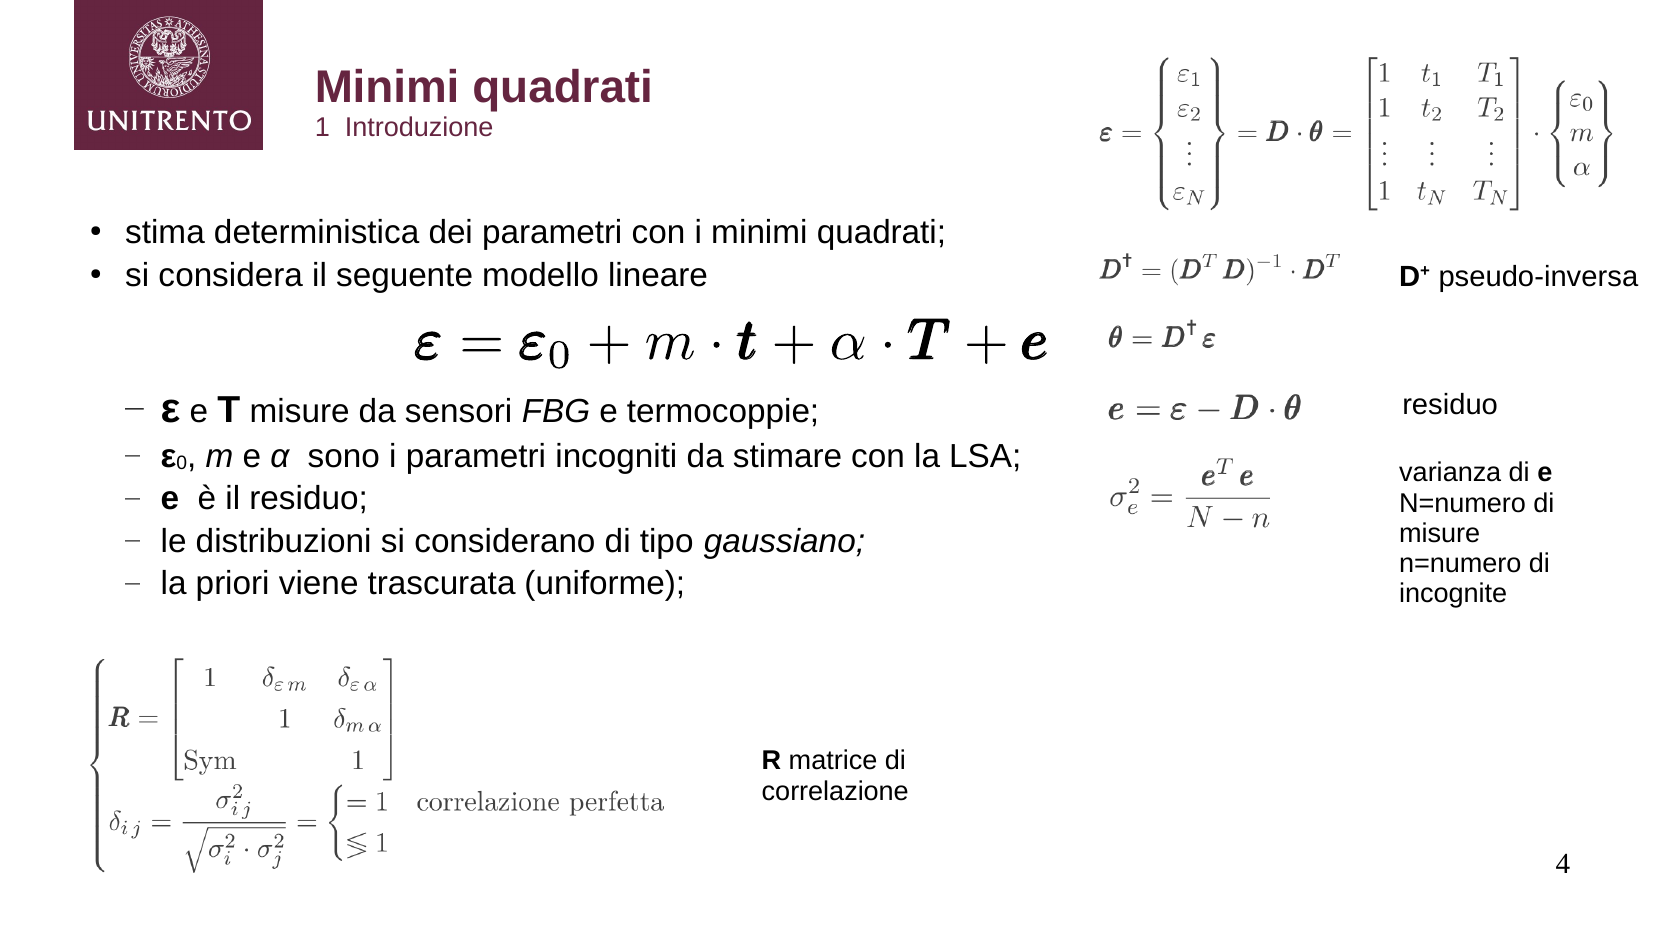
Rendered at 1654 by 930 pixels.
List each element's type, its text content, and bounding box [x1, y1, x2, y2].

picture [1087, 40, 1628, 226]
text_box Minimi quadrati 1 Introduzione [300, 53, 1087, 151]
text_box [774, 325, 814, 365]
text_box [713, 341, 720, 348]
text_box [966, 325, 1006, 365]
picture [1087, 232, 1351, 443]
text_box residuo [1387, 380, 1538, 428]
picture [1093, 449, 1297, 553]
text_box [736, 321, 757, 360]
text_box [589, 325, 629, 365]
text_box [646, 333, 694, 360]
text_box D+ pseudo-inversa [1384, 252, 1653, 301]
text_box [549, 340, 569, 369]
text_box [1021, 332, 1047, 360]
text_box R matrice di correlazione [746, 737, 1013, 863]
text_box stima deterministica dei parametri con i minimi quadrati; si considera il seguente modello lineare ε e T misure da sensori FBG e termocoppie; ε0, m e α sono i parametri incogniti da stimare con la LSA; e è il residuo; le distribuzioni si considerano di tipo gaussiano; la priori viene trascurata (uniforme); [75, 200, 1088, 663]
text_box [907, 318, 950, 360]
text_box [831, 333, 865, 360]
text_box varianza di e N=numero di misure n=numero di incognite [1384, 449, 1651, 617]
text_box [519, 331, 546, 361]
text_box [462, 337, 501, 341]
picture [75, 637, 670, 887]
text_box [884, 341, 891, 348]
text_box [414, 331, 441, 361]
picture [74, 0, 263, 151]
